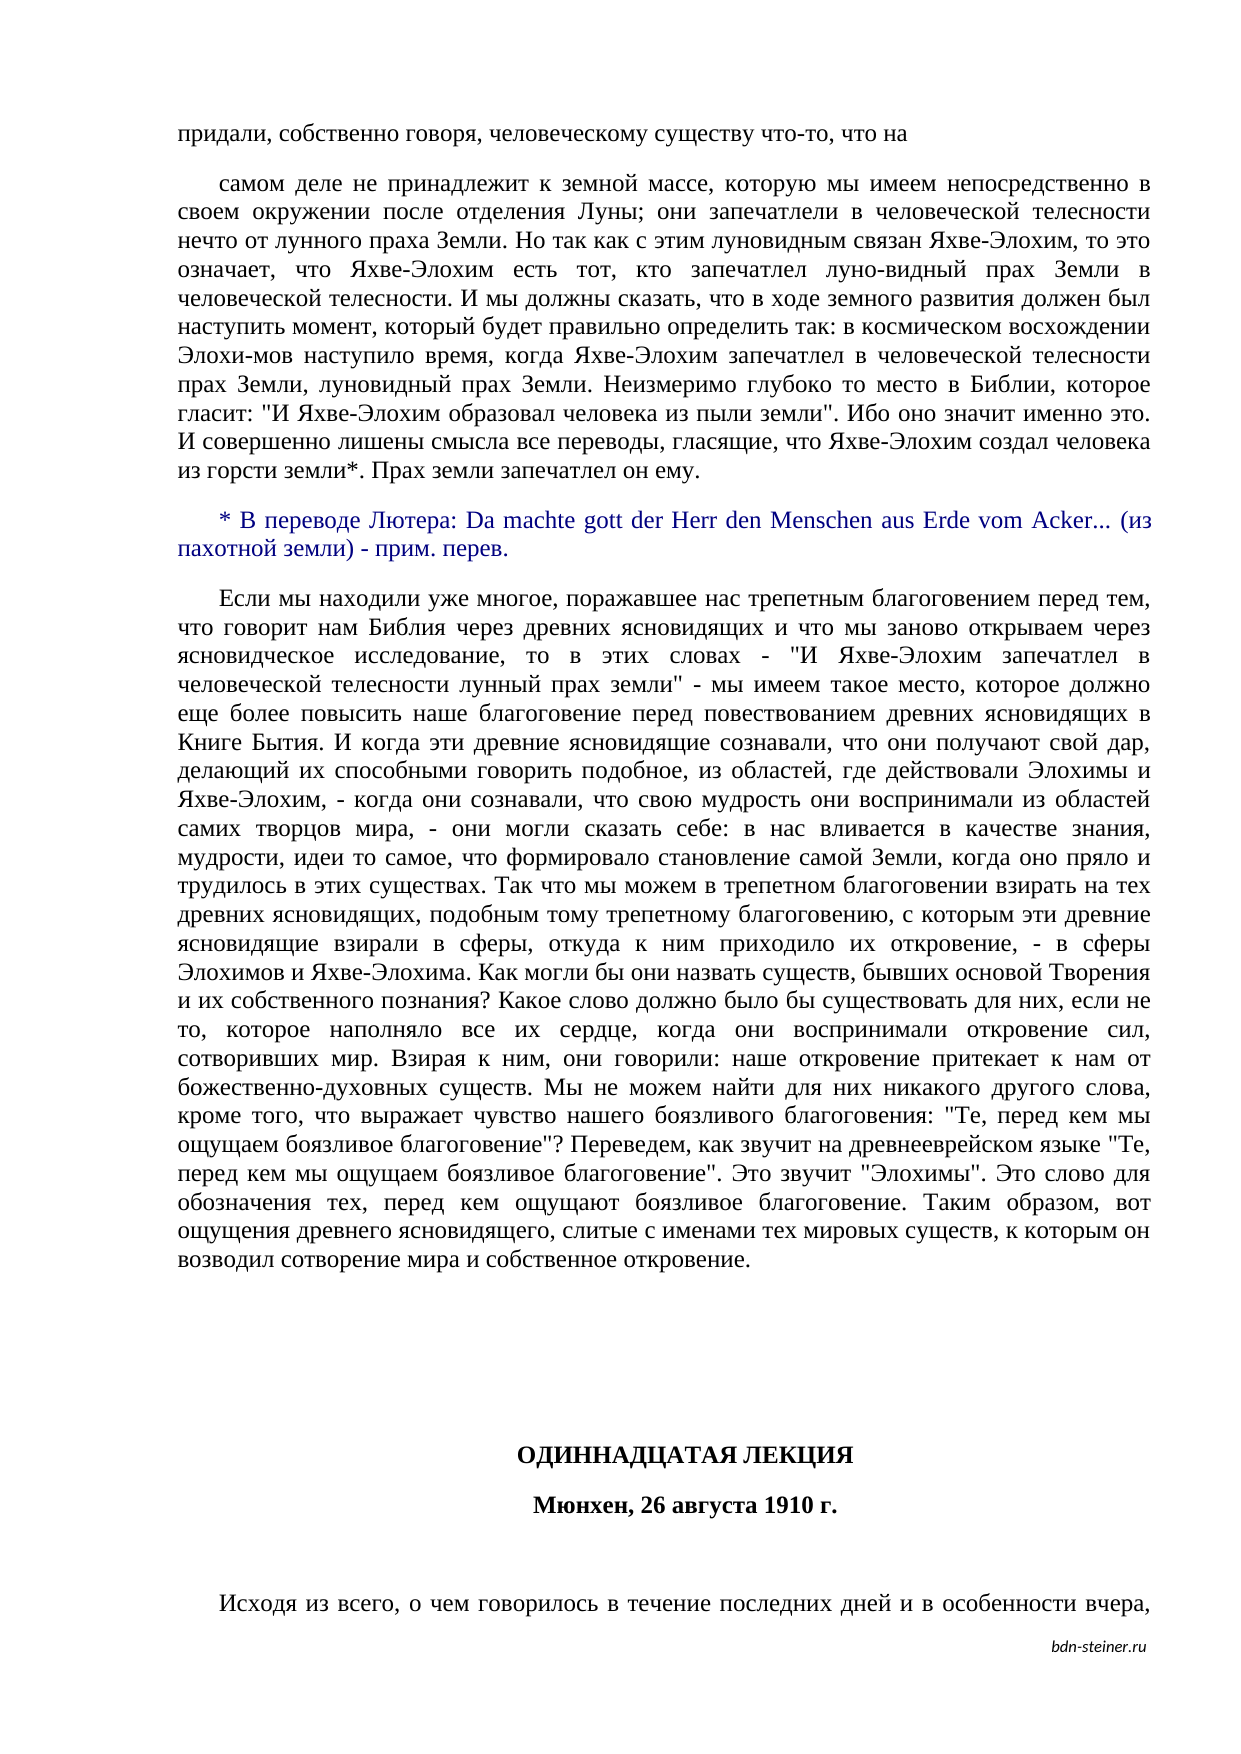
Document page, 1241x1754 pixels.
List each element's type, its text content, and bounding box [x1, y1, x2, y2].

text Если мы находили уже многое, поражавшее нас трепетным благоговением перед тем, что говорит нам Библия через древних ясновидящих и что мы заново открываем через ясновидческое исследование, то в этих словах - "И Яхве-Элохим запечатлел в человеческой телесности лунный прах земли" - мы имеем такое место, которое должно еще более повысить наше благоговение перед повествованием древних ясновидящих в Книге Бытия. И когда эти древние ясновидящие сознавали, что они получают свой дар, делающий их способными говорить подобное, из областей, где действовали Элохимы и Яхве-Элохим, - когда они сознавали, что свою мудрость они воспринимали из областей самих творцов мира, - они могли сказать себе: в нас вливается в качестве знания, мудрости, идеи то самое, что формировало становление самой Земли, когда оно пряло и трудилось в этих существах. Так что мы можем в трепетном благоговении взирать на тех древних ясновидящих, подобным тому трепетному благоговению, с которым эти древние ясновидящие взирали в сферы, откуда к ним приходило их откровение, - в сферы Элохимов и Яхве-Элохима. Как могли бы они назвать существ, бывших основой Творения и их собственного познания? Какое слово должно было бы существовать для них, если не то, которое наполняло все их сердце, когда они воспринимали откровение сил, сотворивших мир. Взирая к ним, они говорили: наше откровение притекает к нам от божественно-духовных существ. Мы не можем найти для них никакого другого слова, кроме того, что выражает чувство нашего боязливого благоговения: "Те, перед кем мы ощущаем боязливое благоговение"? Переведем, как звучит на древнееврейском языке "Те, перед кем мы ощущаем боязливое благоговение". Это звучит "Элохимы". Это слово для обозначения тех, перед кем ощущают боязливое благоговение. Таким образом, вот ощущения древнего ясновидящего, слитые с именами тех мировых существ, к которым он возводил сотворение мира и собственное откровение. [177, 583, 1152, 1273]
text * В переводе Лютера: Da machte gott der Herr den Menschen aus Erde vom Acker... (из пахотной земли) - прим. перев. [177, 505, 1152, 562]
text самом деле не принадлежит к земной массе, которую мы имеем непосредственно в своем окружении после отделения Луны; они запечатлели в человеческой телесности нечто от лунного праха Земли. Но так как с этим луновидным связан Яхве-Элохим, то это означает, что Яхве-Элохим есть тот, кто запечатлел луно-видный прах Земли в человеческой телесности. И мы должны сказать, что в ходе земного развития должен был наступить момент, который будет правильно определить так: в космическом восхождении Элохи-мов наступило время, когда Яхве-Элохим запечатлел в человеческой телесности прах Земли, луновидный прах Земли. Неизмеримо глубоко то место в Библии, которое гласит: "И Яхве-Элохим образовал человека из пыли земли". Ибо оно значит именно это. И совершенно лишены смысла все переводы, гласящие, что Яхве-Элохим создал человека из горсти земли*. Прах земли запечатлел он ему. [177, 168, 1152, 484]
text ОДИННАДЦАТАЯ ЛЕКЦИЯ [177, 1441, 1152, 1469]
text придали, собственно говоря, человеческому существу что-то, что на [177, 118, 1152, 147]
text Исходя из всего, о чем говорилось в течение последних дней и в особенности вчера, [177, 1588, 1152, 1617]
text Мюнхен, 26 августа 1910 г. [177, 1490, 1152, 1519]
